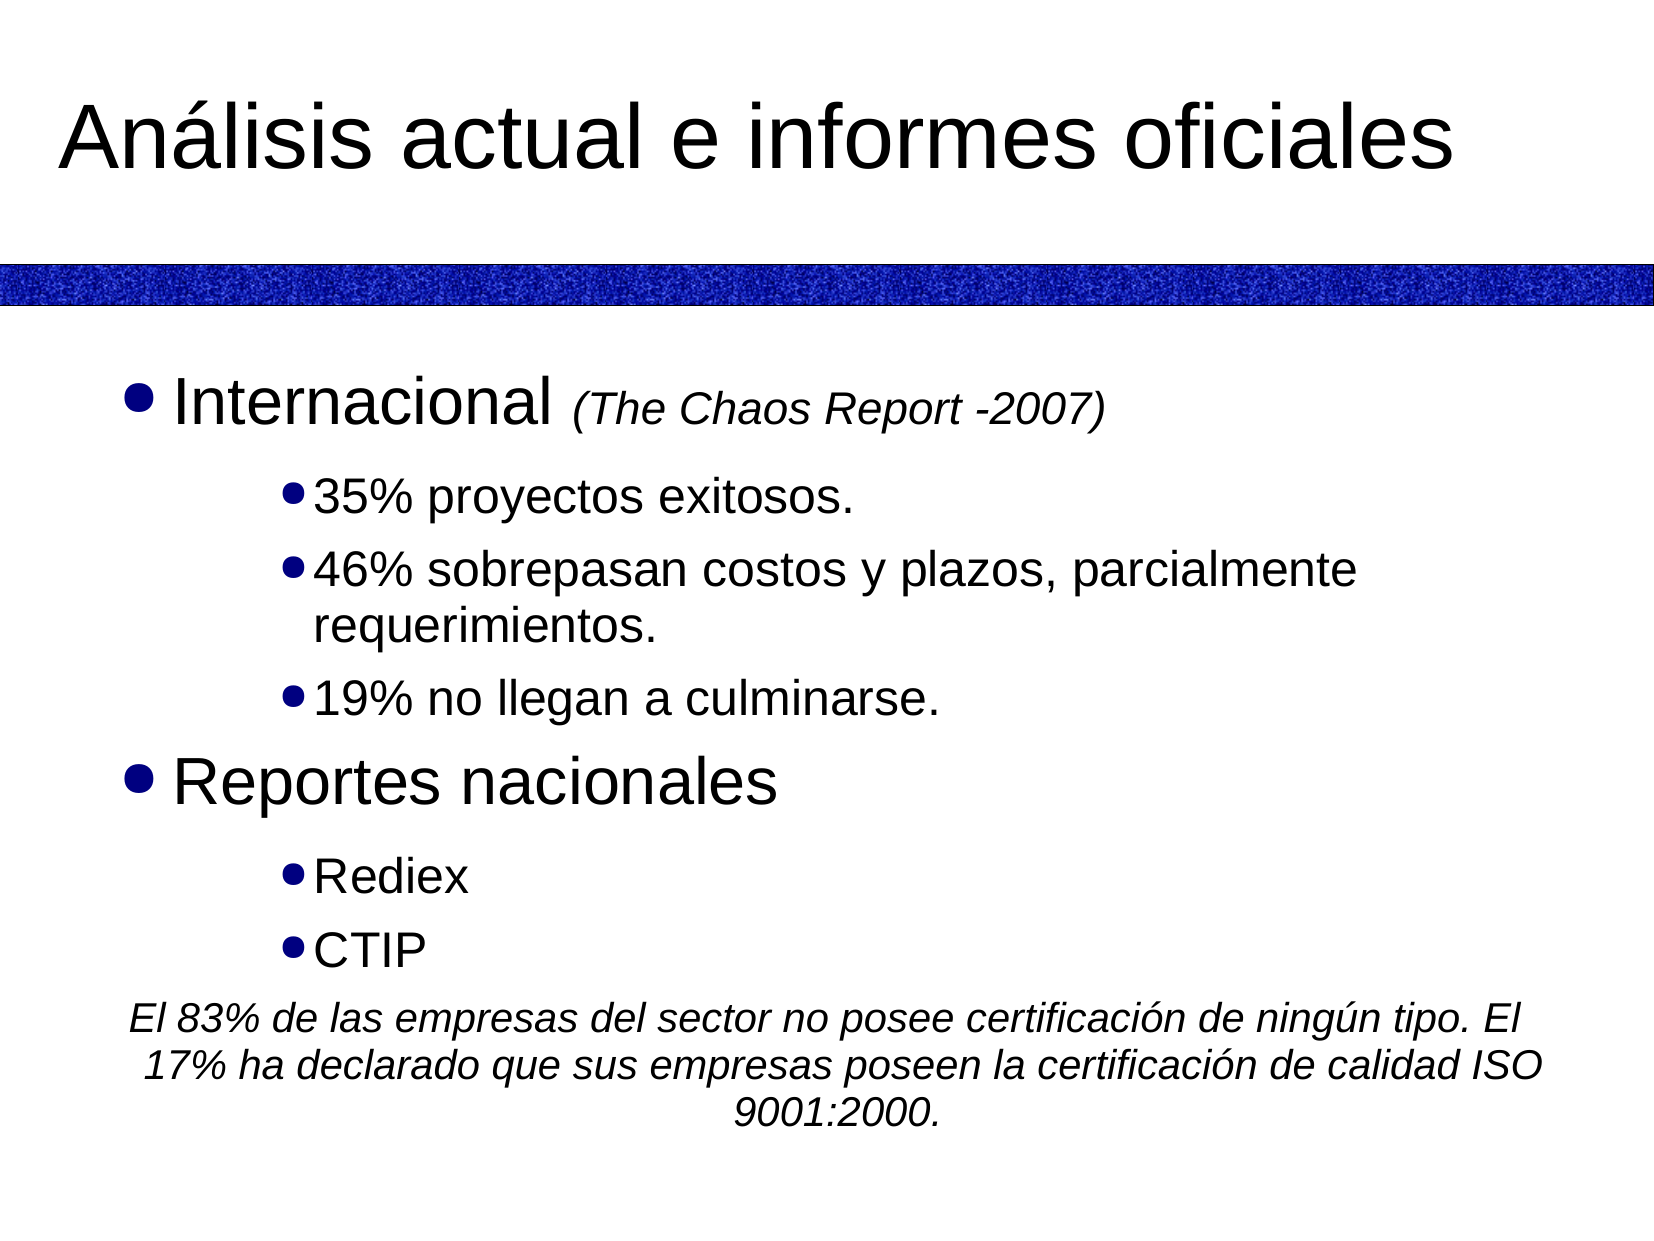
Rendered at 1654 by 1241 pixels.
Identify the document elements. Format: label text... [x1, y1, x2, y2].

list Internacional (The Chaos Report -2007) 35% proyectos exitosos. 46% sobrepasan costos y plazos, parcialmente requerimientos. 19% no llegan a culminarse. Reportes nacionales Rediex CTIP El 83% de las empresas del sector no posee certificación de ningún tipo. El 17% ha declarado que sus empresas poseen la certificación de calidad ISO 9001:2000. [101, 363, 1549, 1228]
picture [0, 265, 1653, 305]
title Análisis actual e informes oficiales [58, 21, 1595, 253]
